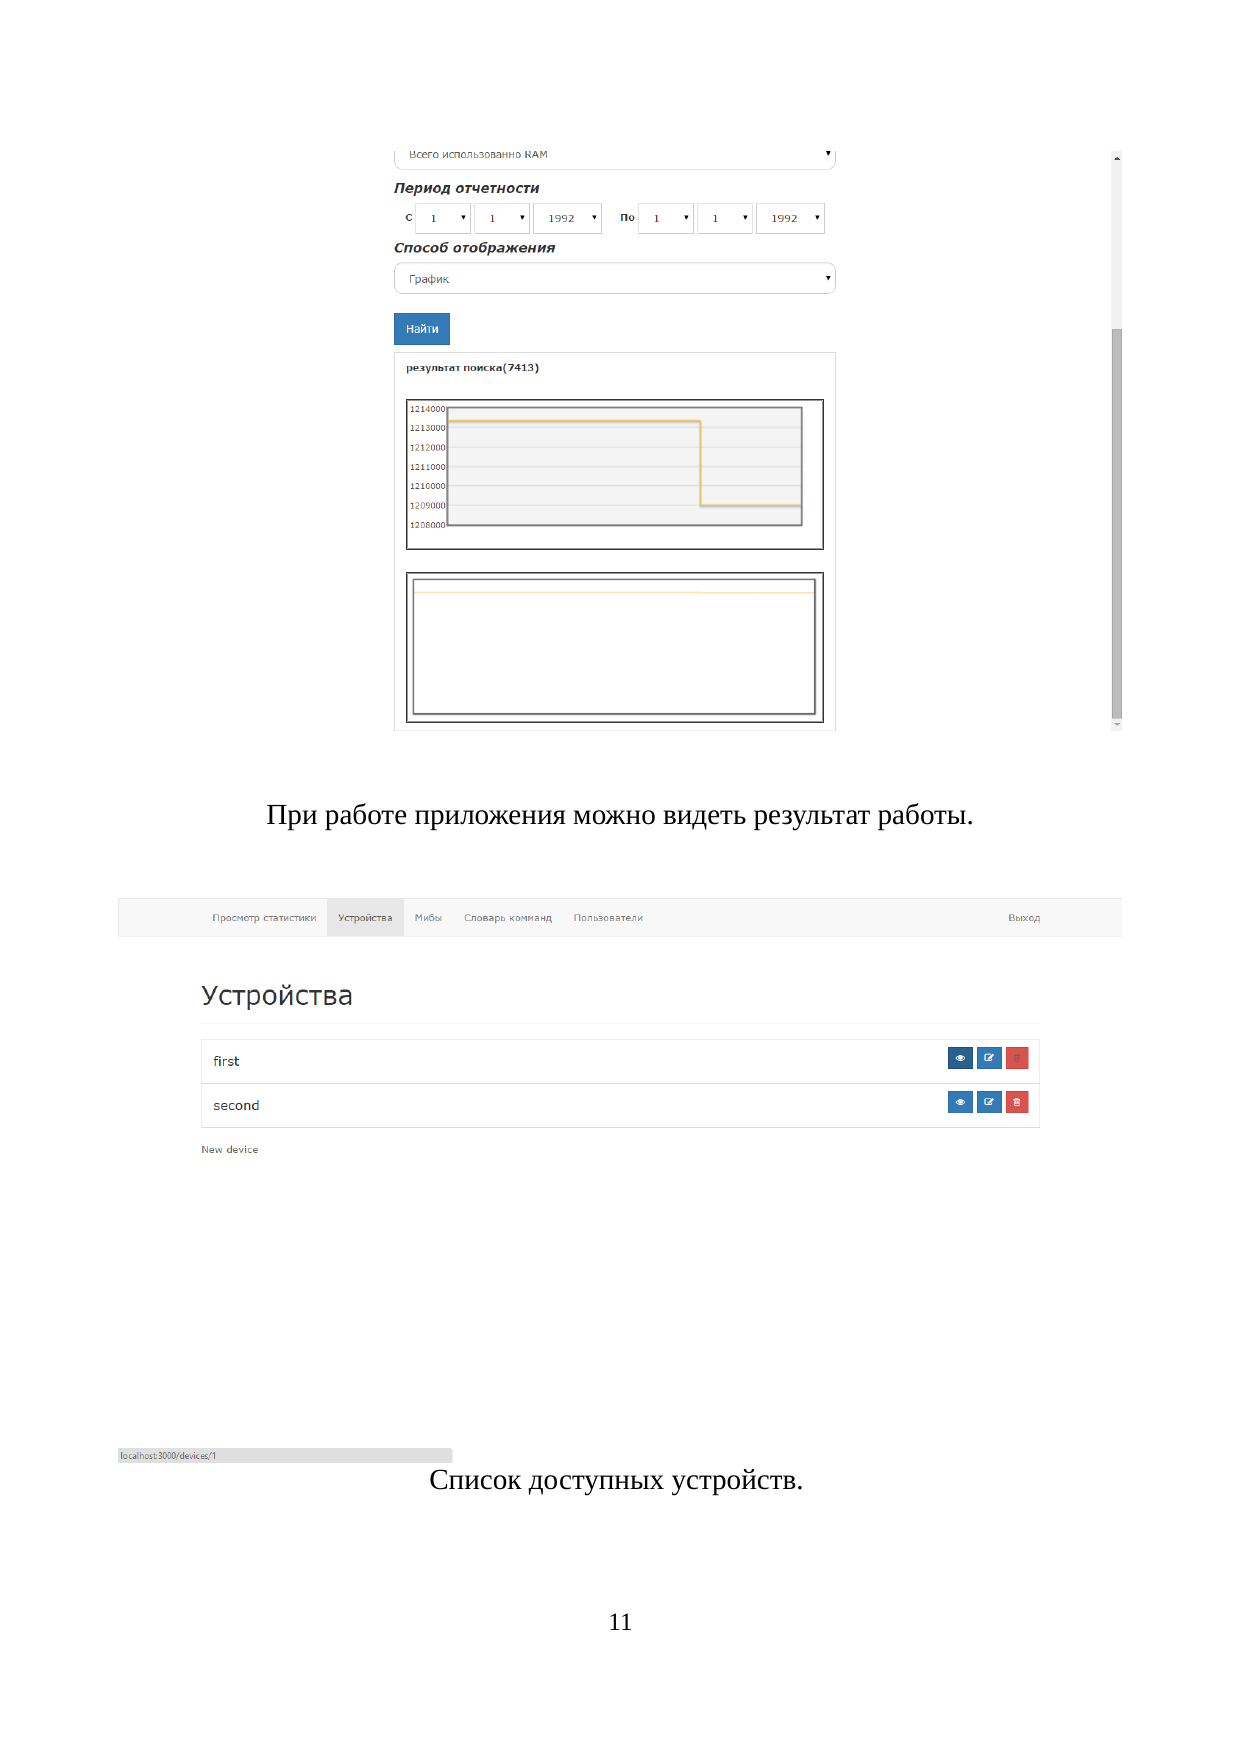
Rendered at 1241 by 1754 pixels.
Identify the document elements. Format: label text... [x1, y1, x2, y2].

text При работе приложения можно видеть результат работы. [118, 797, 1122, 831]
picture [118, 151, 1123, 731]
picture [118, 898, 1123, 1463]
text Список доступных устройств. [118, 1463, 1122, 1496]
